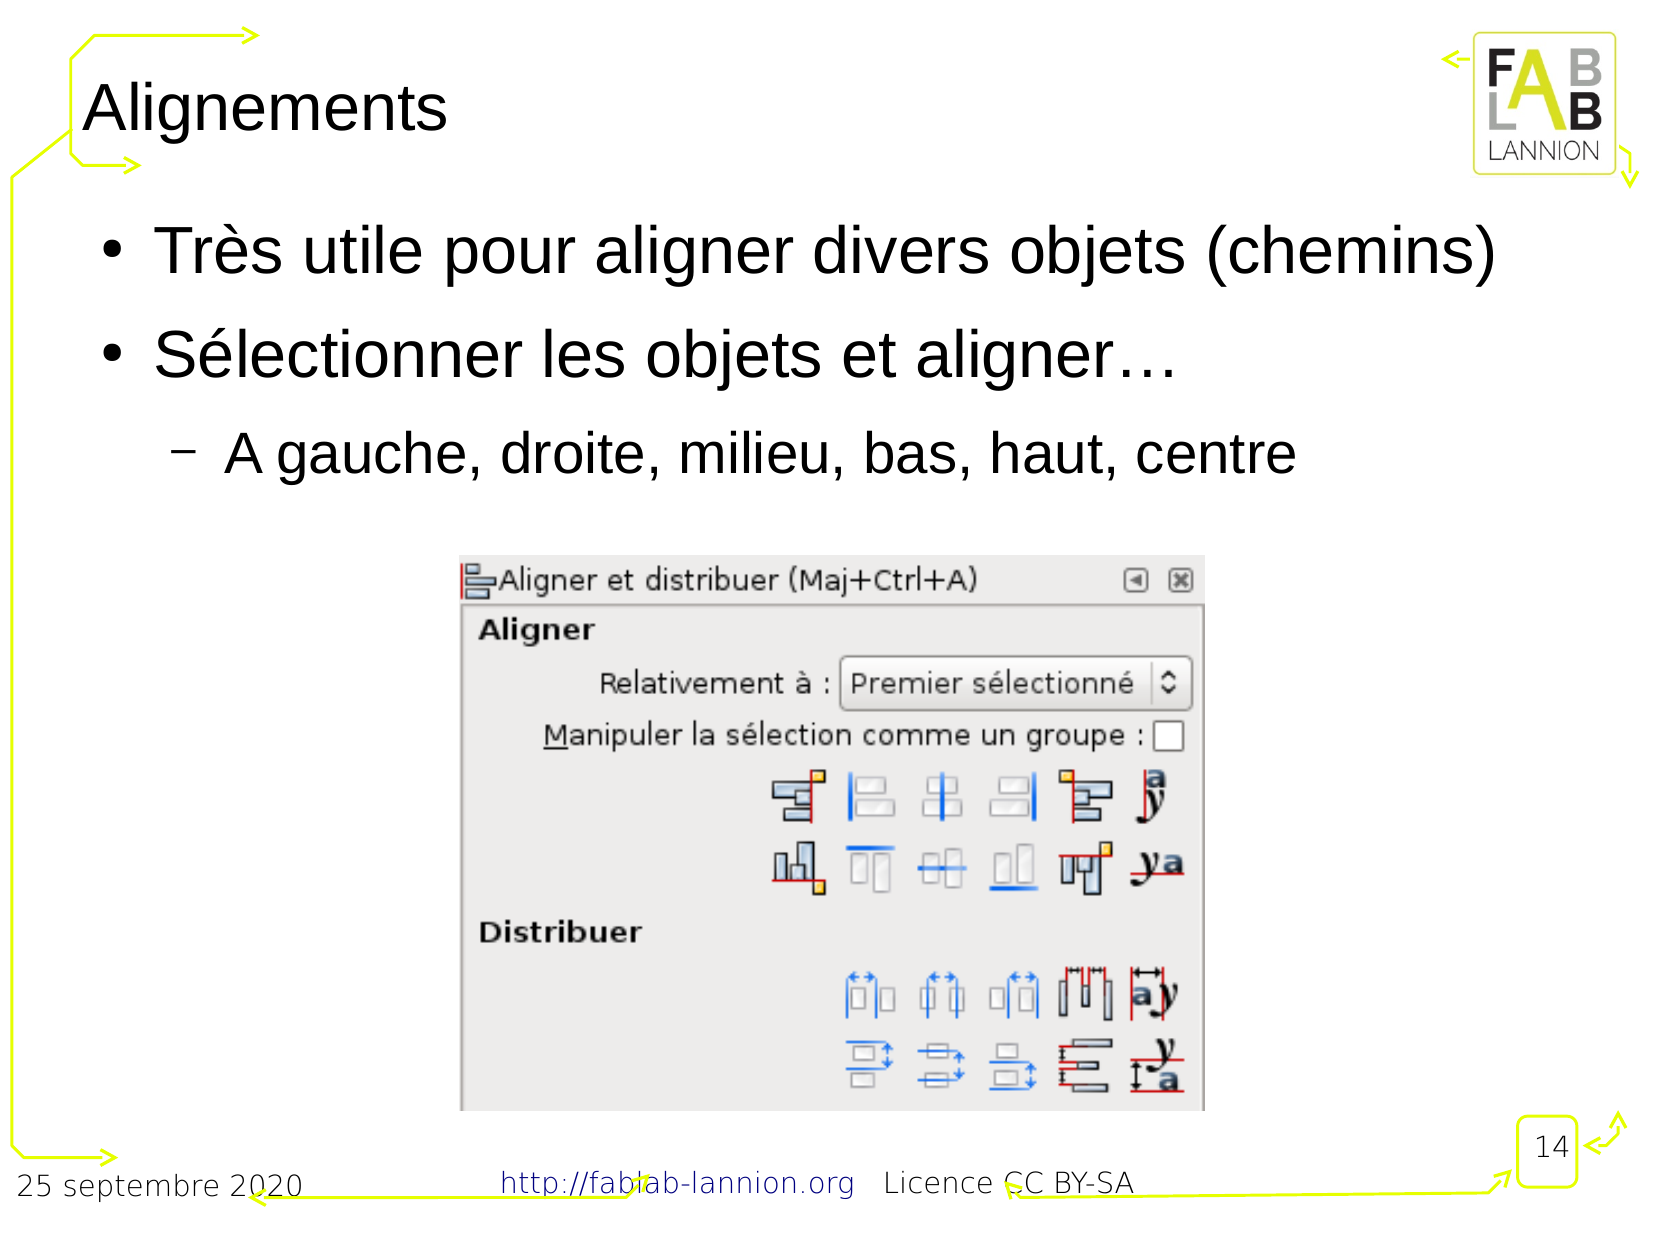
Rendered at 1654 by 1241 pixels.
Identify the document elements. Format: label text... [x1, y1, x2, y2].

picture [459, 555, 1205, 1111]
list Très utile pour aligner divers objets (chemins) Sélectionner les objets et aligner… A gauche, droite, milieu, bas, haut, centre [82, 212, 1571, 932]
title Alignements [82, 49, 1441, 166]
picture [1470, 29, 1619, 178]
